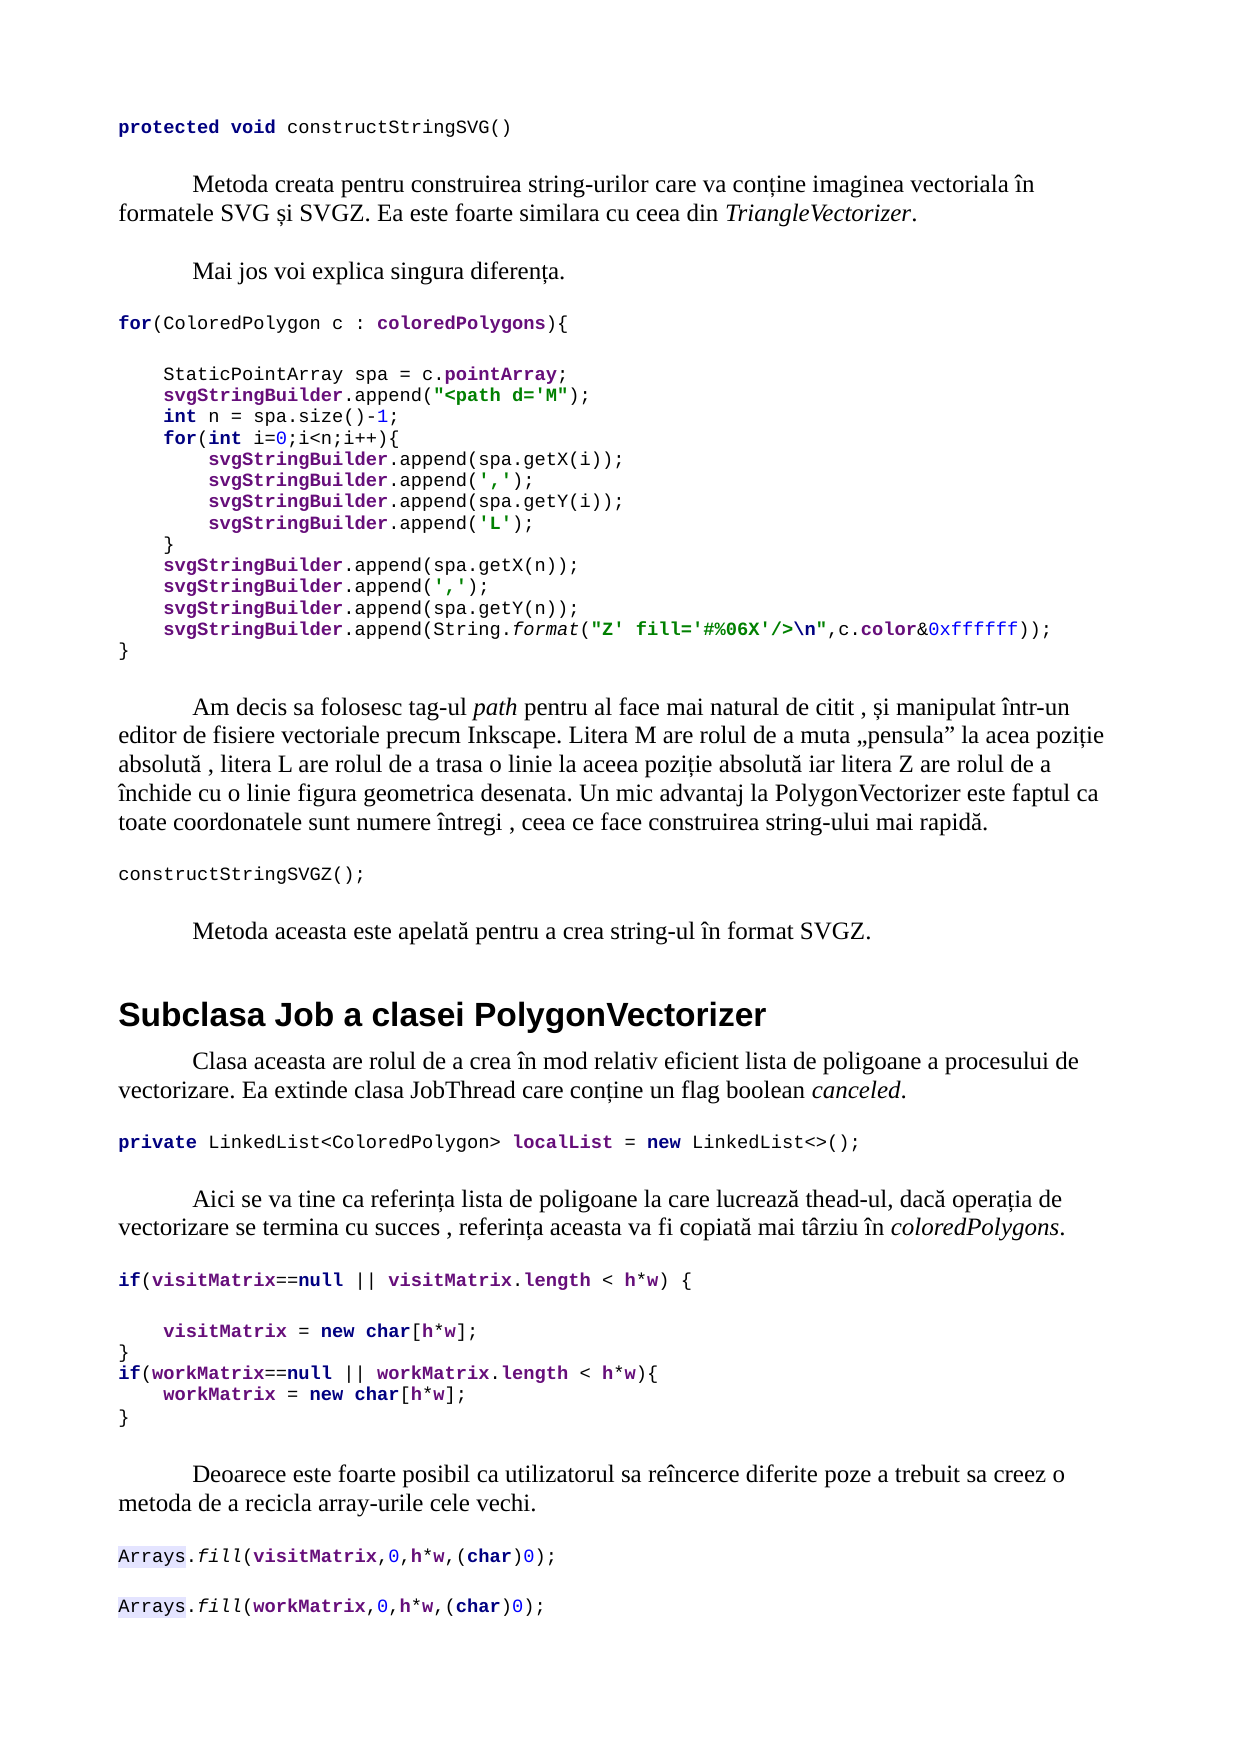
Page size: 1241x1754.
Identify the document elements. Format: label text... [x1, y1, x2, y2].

text svgStringBuilder.append(spa.getX(i)); [118, 450, 1122, 471]
text } [118, 535, 1122, 556]
text for(int i=0;i<n;i++){ [118, 428, 1122, 450]
text svgStringBuilder.append(','); [118, 577, 1122, 598]
text Arrays.fill(visitMatrix,0,h*w,(char)0); [118, 1546, 1122, 1568]
text } [118, 1406, 1122, 1430]
text Metoda creata pentru construirea string-urilor care va conține imaginea vectoriala în formatele SVG și SVGZ. Ea este foarte similara cu ceea din TriangleVectorizer. [118, 169, 1122, 226]
text svgStringBuilder.append(spa.getX(n)); [118, 556, 1122, 577]
text int n = spa.size()-1; [118, 407, 1122, 428]
text svgStringBuilder.append(','); [118, 471, 1122, 492]
text svgStringBuilder.append('L'); [118, 513, 1122, 535]
text visitMatrix = new char[h*w]; [118, 1321, 1122, 1343]
text workMatrix = new char[h*w]; [118, 1385, 1122, 1406]
text StaticPointArray spa = c.pointArray; [118, 365, 1122, 386]
text Aici se va tine ca referința lista de poligoane la care lucrează thead-ul, dacă operația de vectorizare se termina cu succes , referința aceasta va fi copiată mai târziu în coloredPolygons. [118, 1184, 1122, 1241]
text private LinkedList<ColoredPolygon> localList = new LinkedList<>(); [118, 1133, 1122, 1154]
text if(workMatrix==null || workMatrix.length < h*w){ [118, 1364, 1122, 1385]
text if(visitMatrix==null || visitMatrix.length < h*w) { [118, 1271, 1122, 1292]
text } [118, 641, 1122, 662]
text Metoda aceasta este apelată pentru a crea string-ul în format SVGZ. [118, 916, 1122, 944]
text Arrays.fill(workMatrix,0,h*w,(char)0); [118, 1597, 1122, 1618]
text Deoarece este foarte posibil ca utilizatorul sa reîncerce diferite poze a trebuit sa creez o metoda de a recicla array-urile cele vechi. [118, 1459, 1122, 1517]
text constructStringSVGZ(); [118, 865, 1122, 886]
text } [118, 1343, 1122, 1364]
text for(ColoredPolygon c : coloredPolygons){ [118, 314, 1122, 335]
text protected void constructStringSVG() [118, 118, 1122, 139]
text svgStringBuilder.append("<path d='M"); [118, 386, 1122, 407]
text Mai jos voi explica singura diferența. [118, 256, 1122, 284]
text Am decis sa folosesc tag-ul path pentru al face mai natural de citit , și manipulat într-un editor de fisiere vectoriale precum Inkscape. Litera M are rolul de a muta „pensula” la acea poziție absolută , litera L are rolul de a trasa o linie la aceea poziție absolută iar litera Z are rolul de a închide cu o linie figura geometrica desenata. Un mic advantaj la PolygonVectorizer este faptul ca toate coordonatele sunt numere întregi , ceea ce face construirea string-ului mai rapidă. [118, 692, 1122, 836]
text svgStringBuilder.append(spa.getY(i)); [118, 492, 1122, 513]
text svgStringBuilder.append(String.format("Z' fill='#%06X'/>\n",c.color&0xffffff)); [118, 620, 1122, 641]
text Clasa aceasta are rolul de a crea în mod relativ eficient lista de poligoane a procesului de vectorizare. Ea extinde clasa JobThread care conține un flag boolean canceled. [118, 1046, 1122, 1103]
text svgStringBuilder.append(spa.getY(n)); [118, 598, 1122, 620]
subtitle Subclasa Job a clasei PolygonVectorizer [118, 995, 1122, 1033]
